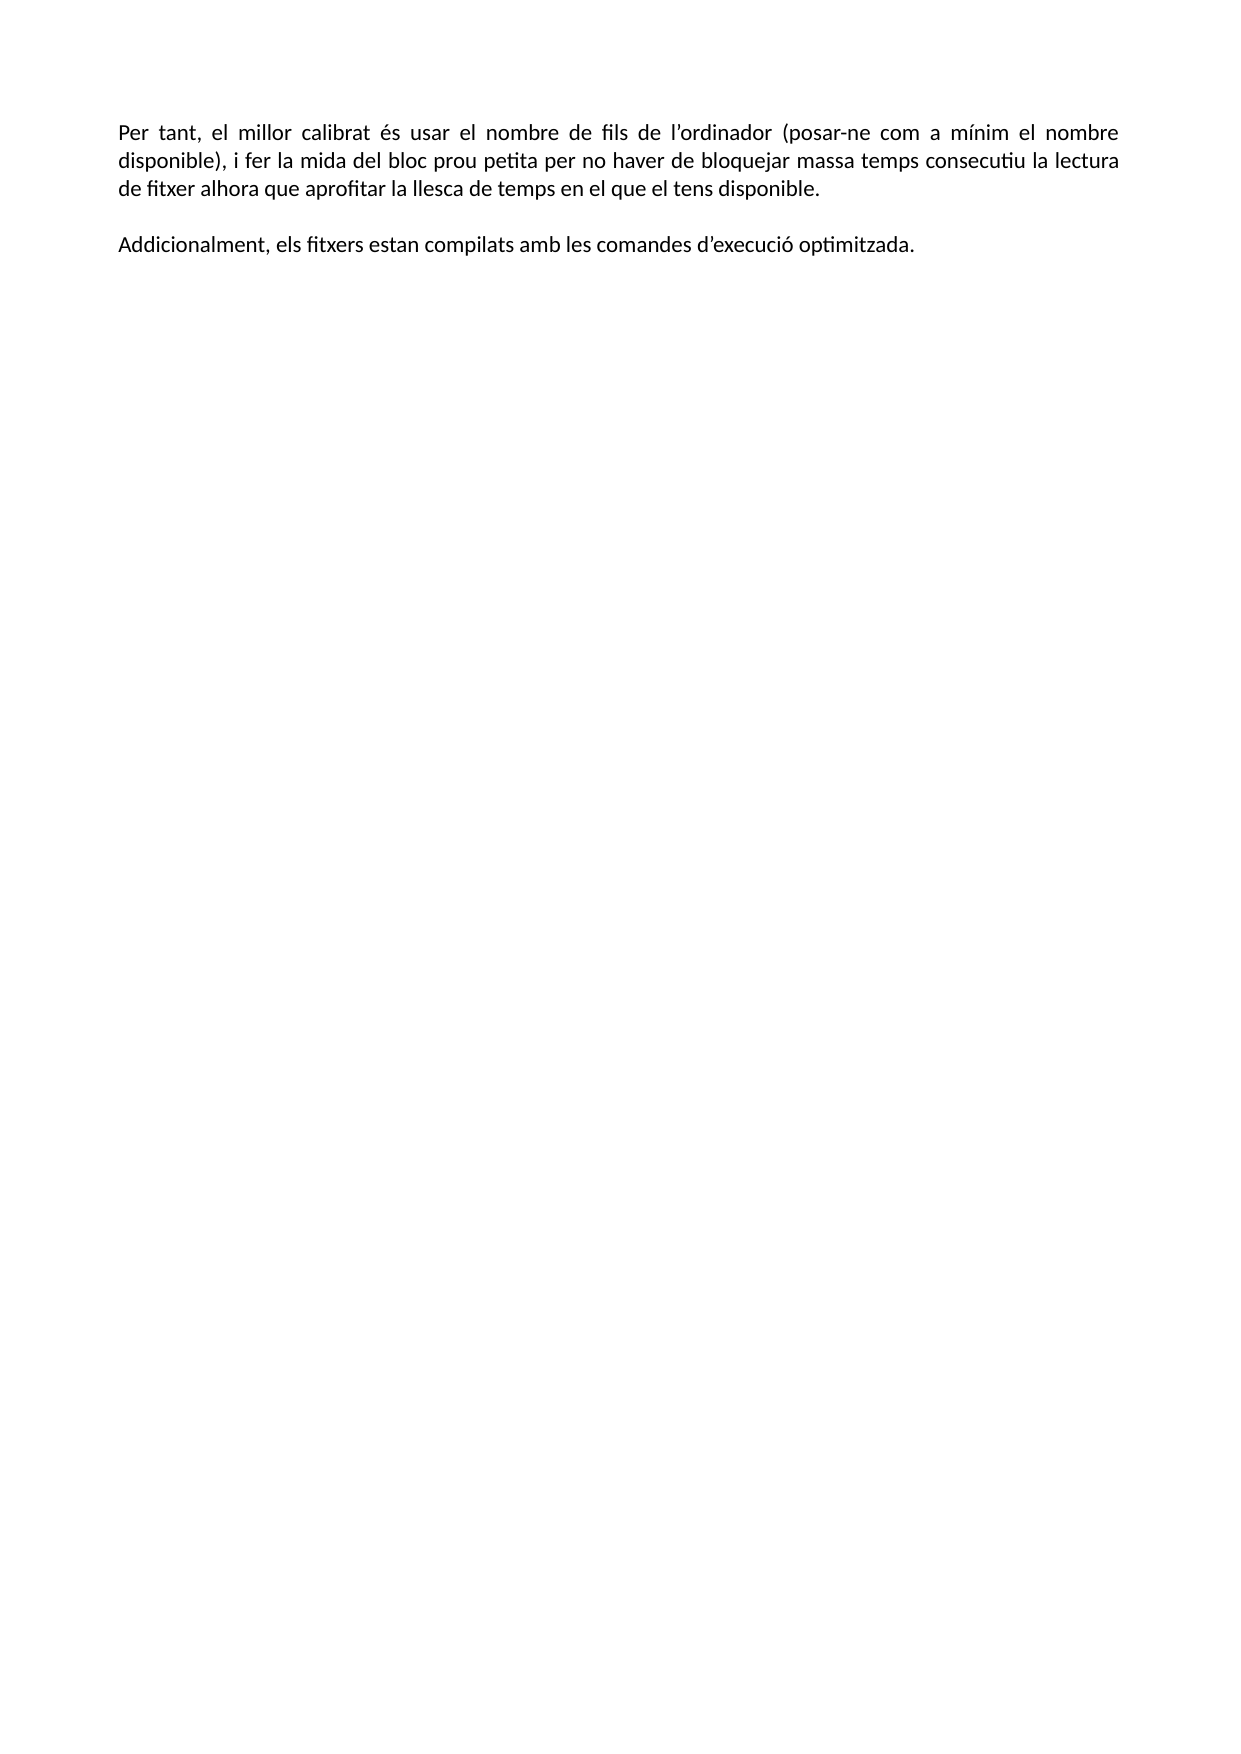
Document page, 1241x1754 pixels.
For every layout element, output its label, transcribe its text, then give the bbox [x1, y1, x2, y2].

text Per tant, el millor calibrat és usar el nombre de fils de l’ordinador (posar-ne com a mínim el nombre disponible), i fer la mida del bloc prou petita per no haver de bloquejar massa temps consecutiu la lectura de fitxer alhora que aprofitar la llesca de temps en el que el tens disponible. [118, 118, 1122, 202]
text Addicionalment, els fitxers estan compilats amb les comandes d’execució optimitzada. [118, 230, 1122, 258]
